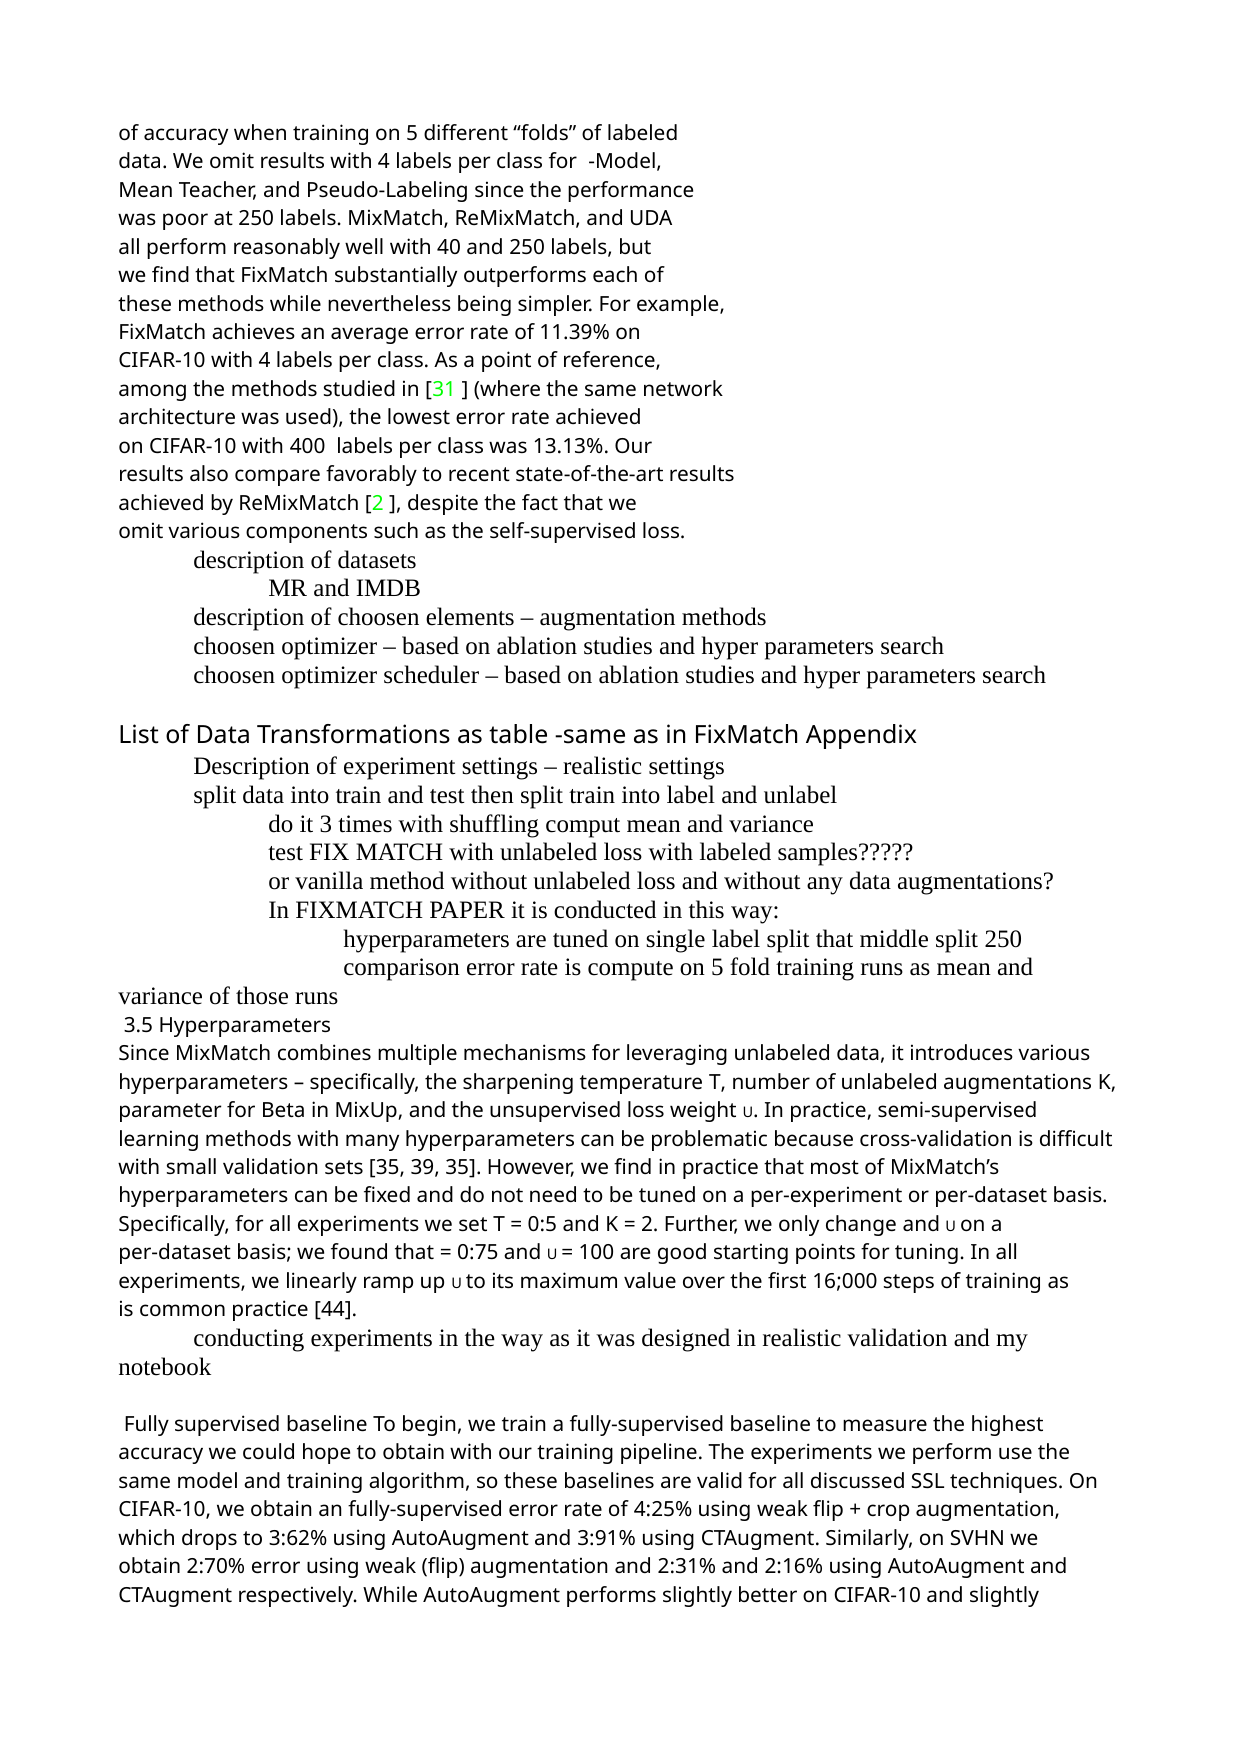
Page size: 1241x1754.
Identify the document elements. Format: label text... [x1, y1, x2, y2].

text obtain 2:70% error using weak (flip) augmentation and 2:31% and 2:16% using AutoAugment and [118, 1551, 1122, 1580]
text all perform reasonably well with 40 and 250 labels, but [118, 232, 1122, 260]
text we find that FixMatch substantially outperforms each of [118, 260, 1122, 289]
text Specifically, for all experiments we set T = 0:5 and K = 2. Further, we only change and U on a [118, 1209, 1122, 1237]
text description of choosen elements – augmentation methods [118, 602, 1122, 631]
text FixMatch achieves an average error rate of 11.39% on [118, 317, 1122, 346]
text Fully supervised baseline To begin, we train a fully-supervised baseline to measure the highest [118, 1409, 1122, 1437]
text accuracy we could hope to obtain with our training pipeline. The experiments we perform use the [118, 1437, 1122, 1466]
text experiments, we linearly ramp up U to its maximum value over the first 16;000 steps of training as [118, 1266, 1122, 1294]
text or vanilla method without unlabeled loss and without any data augmentations? [118, 866, 1122, 895]
text hyperparameters – specifically, the sharpening temperature T, number of unlabeled augmentations K, [118, 1067, 1122, 1095]
text data. We omit results with 4 labels per class for -Model, [118, 147, 1122, 175]
text architecture was used), the lowest error rate achieved [118, 402, 1122, 431]
text which drops to 3:62% using AutoAugment and 3:91% using CTAugment. Similarly, on SVHN we [118, 1523, 1122, 1551]
text among the methods studied in [31 ] (where the same network [118, 374, 1122, 402]
text choosen optimizer scheduler – based on ablation studies and hyper parameters search [118, 660, 1122, 688]
text of accuracy when training on 5 different “folds” of labeled [118, 118, 1122, 147]
text parameter for Beta in MixUp, and the unsupervised loss weight U. In practice, semi-supervised [118, 1095, 1122, 1124]
text test FIX MATCH with unlabeled loss with labeled samples????? [118, 837, 1122, 866]
text List of Data Transformations as table -same as in FixMatch Appendix [118, 717, 1122, 751]
text 3.5 Hyperparameters [118, 1010, 1122, 1038]
text per-dataset basis; we found that = 0:75 and U = 100 are good starting points for tuning. In all [118, 1237, 1122, 1266]
text these methods while nevertheless being simpler. For example, [118, 289, 1122, 317]
text learning methods with many hyperparameters can be problematic because cross-validation is difficult [118, 1124, 1122, 1152]
text Mean Teacher, and Pseudo-Labeling since the performance [118, 175, 1122, 203]
text split data into train and test then split train into label and unlabel [118, 780, 1122, 809]
text Description of experiment settings – realistic settings [118, 751, 1122, 780]
text CIFAR-10, we obtain an fully-supervised error rate of 4:25% using weak flip + crop augmentation, [118, 1494, 1122, 1523]
text CIFAR-10 with 4 labels per class. As a point of reference, [118, 346, 1122, 374]
text omit various components such as the self-supervised loss. [118, 516, 1122, 545]
text with small validation sets [35, 39, 35]. However, we find in practice that most of MixMatch’s [118, 1152, 1122, 1181]
text comparison error rate is compute on 5 fold training runs as mean and variance of those runs [118, 952, 1122, 1010]
text hyperparameters are tuned on single label split that middle split 250 [118, 924, 1122, 952]
text choosen optimizer – based on ablation studies and hyper parameters search [118, 631, 1122, 660]
text In FIXMATCH PAPER it is conducted in this way: [118, 895, 1122, 924]
text results also compare favorably to recent state-of-the-art results [118, 459, 1122, 488]
text on CIFAR-10 with 400 labels per class was 13.13%. Our [118, 431, 1122, 459]
text MR and IMDB [118, 573, 1122, 602]
text achieved by ReMixMatch [2 ], despite the fact that we [118, 488, 1122, 516]
text same model and training algorithm, so these baselines are valid for all discussed SSL techniques. On [118, 1466, 1122, 1494]
text do it 3 times with shuffling comput mean and variance [118, 809, 1122, 837]
text hyperparameters can be fixed and do not need to be tuned on a per-experiment or per-dataset basis. [118, 1181, 1122, 1209]
text description of datasets [118, 545, 1122, 573]
text is common practice [44]. [118, 1294, 1122, 1323]
text conducting experiments in the way as it was designed in realistic validation and my notebook [118, 1323, 1122, 1380]
text was poor at 250 labels. MixMatch, ReMixMatch, and UDA [118, 203, 1122, 232]
text CTAugment respectively. While AutoAugment performs slightly better on CIFAR-10 and slightly [118, 1580, 1122, 1608]
text Since MixMatch combines multiple mechanisms for leveraging unlabeled data, it introduces various [118, 1038, 1122, 1067]
